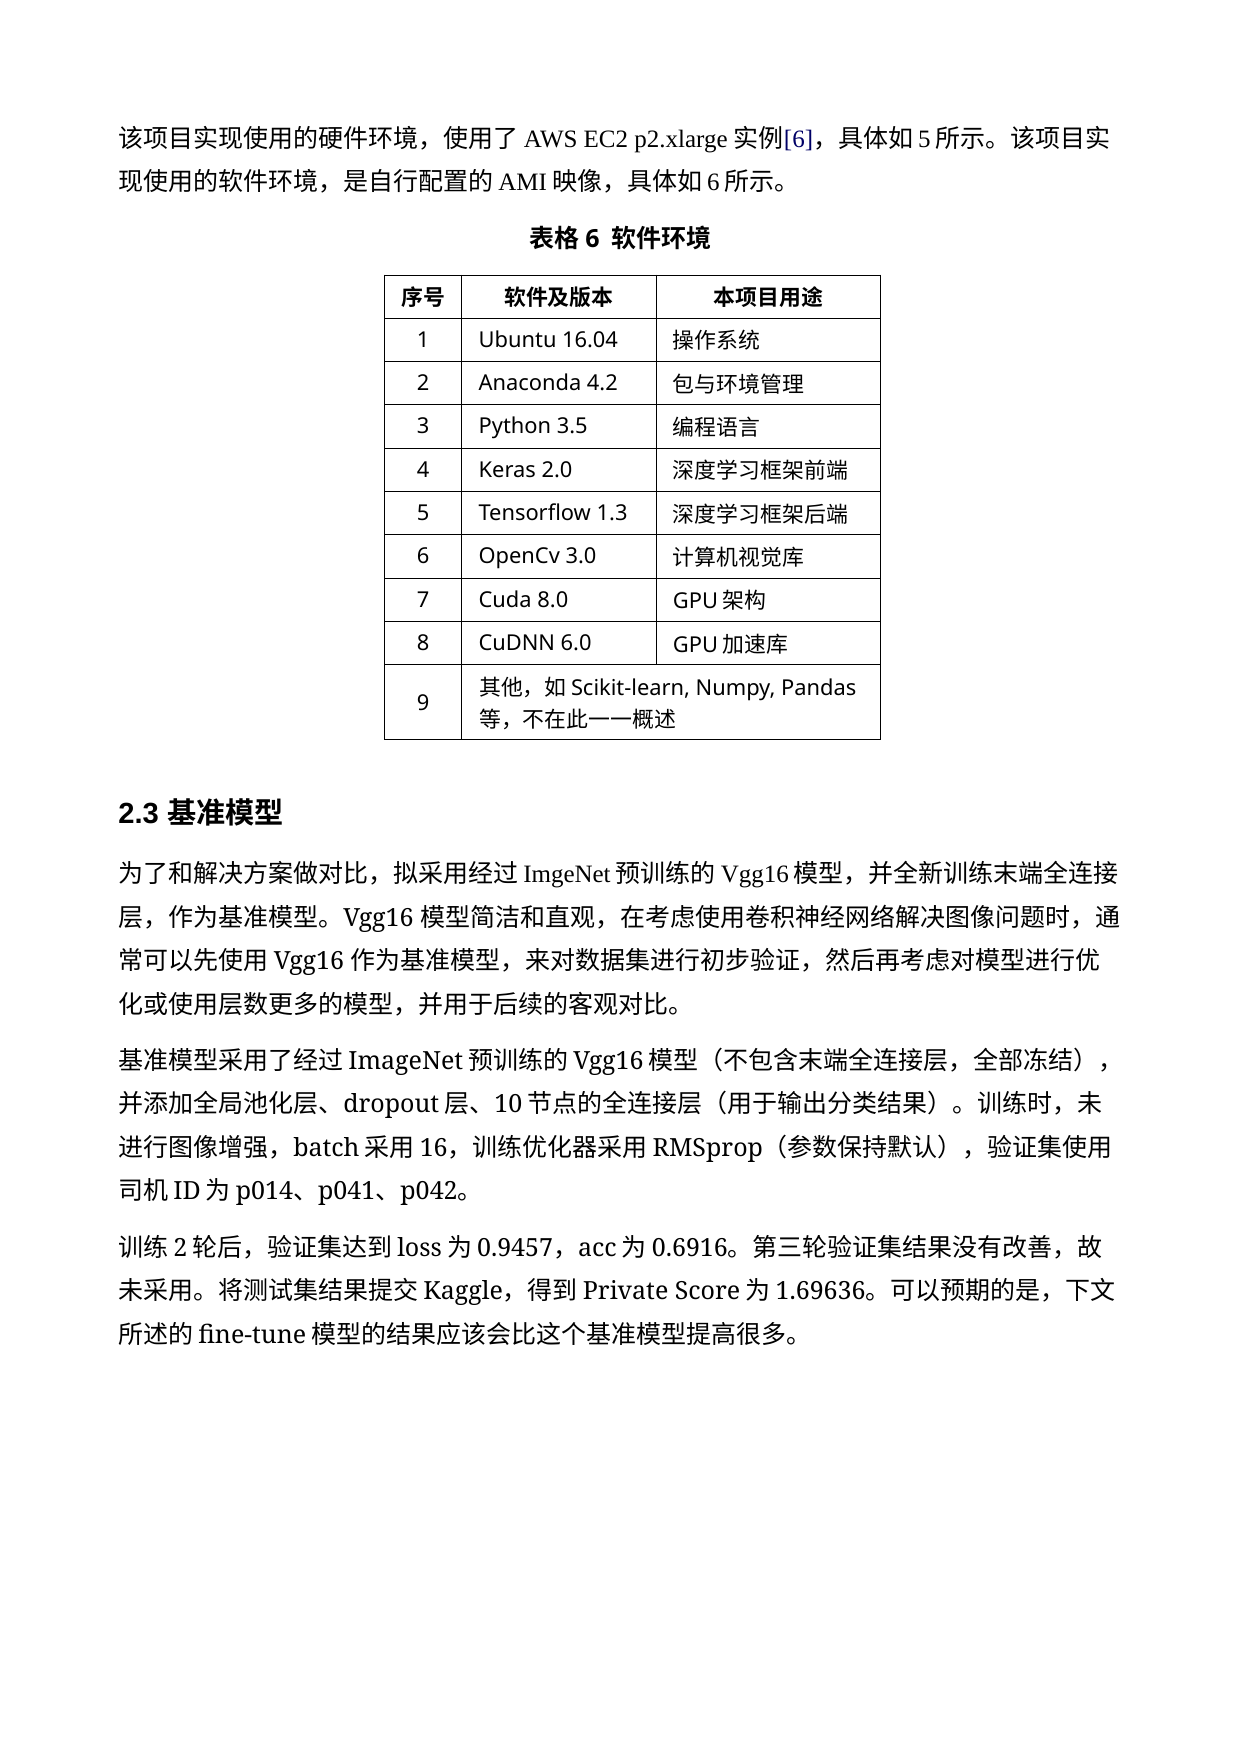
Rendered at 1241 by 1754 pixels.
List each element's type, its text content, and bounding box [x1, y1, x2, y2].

table_cell Python 3.5 [462, 405, 656, 448]
table_cell 5 [385, 492, 461, 534]
table_cell OpenCv 3.0 [462, 535, 656, 578]
table_cell 6 [385, 535, 461, 578]
table_cell 1 [385, 319, 461, 361]
text 训练2轮后，验证集达到loss为0.9457，acc为0.6916。第三轮验证集结果没有改善，故未采用。将测试集结果提交Kaggle，得到Private Score为1.69636。可以预期的是，下文所述的fine-tune模型的结果应该会比这个基准模型提高很多。 [118, 1227, 1122, 1350]
text 2.3 基准模型 [118, 790, 1122, 832]
table_cell Cuda 8.0 [462, 579, 656, 621]
table_header 软件及版本 [462, 276, 656, 318]
table_cell 编程语言 [657, 405, 880, 448]
text 为了和解决方案做对比，拟采用经过ImgeNet预训练的Vgg16模型，并全新训练末端全连接层，作为基准模型。Vgg16 模型简洁和直观，在考虑使用卷积神经网络解决图像问题时，通常可以先使用 Vgg16 作为基准模型，来对数据集进行初步验证，然后再考虑对模型进行优化或使用层数更多的模型，并用于后续的客观对比。 [118, 854, 1122, 1020]
table_cell 包与环境管理 [657, 362, 880, 404]
table_cell 7 [385, 579, 461, 621]
table_cell Ubuntu 16.04 [462, 319, 656, 361]
table_cell 2 [385, 362, 461, 404]
table_cell GPU架构 [657, 579, 880, 621]
table_cell 8 [385, 622, 461, 664]
table_cell Anaconda 4.2 [462, 362, 656, 404]
text 基准模型采用了经过ImageNet预训练的Vgg16模型（不包含末端全连接层，全部冻结），并添加全局池化层、dropout层、10节点的全连接层（用于输出分类结果）。训练时，未进行图像增强，batch采用16，训练优化器采用RMSprop（参数保持默认），验证集使用司机ID为p014、p041、p042。 [118, 1041, 1122, 1207]
text 该项目实现使用的硬件环境，使用了 AWS EC2 p2.xlarge 实例[6]，具体如表格 5所示。该项目实现使用的软件环境，是自行配置的AMI映像，具体如表格 6所示。 [118, 118, 1122, 198]
table_cell Tensorflow 1.3 [462, 492, 656, 534]
table_cell GPU加速库 [657, 622, 880, 664]
table_cell 深度学习框架后端 [657, 492, 880, 534]
table_cell 操作系统 [657, 319, 880, 361]
table_cell 3 [385, 405, 461, 448]
table_header 序号 [385, 276, 461, 318]
table_cell CuDNN 6.0 [462, 622, 656, 664]
table_cell Keras 2.0 [462, 449, 656, 491]
table_cell 其他，如Scikit-learn, Numpy, Pandas等，不在此一一概述 [462, 665, 880, 739]
text 表格 6 软件环境 [118, 218, 1122, 254]
table_cell 4 [385, 449, 461, 491]
table_cell 深度学习框架前端 [657, 449, 880, 491]
table_cell 计算机视觉库 [657, 535, 880, 578]
table_header 本项目用途 [657, 276, 880, 318]
table_cell 9 [385, 665, 461, 739]
